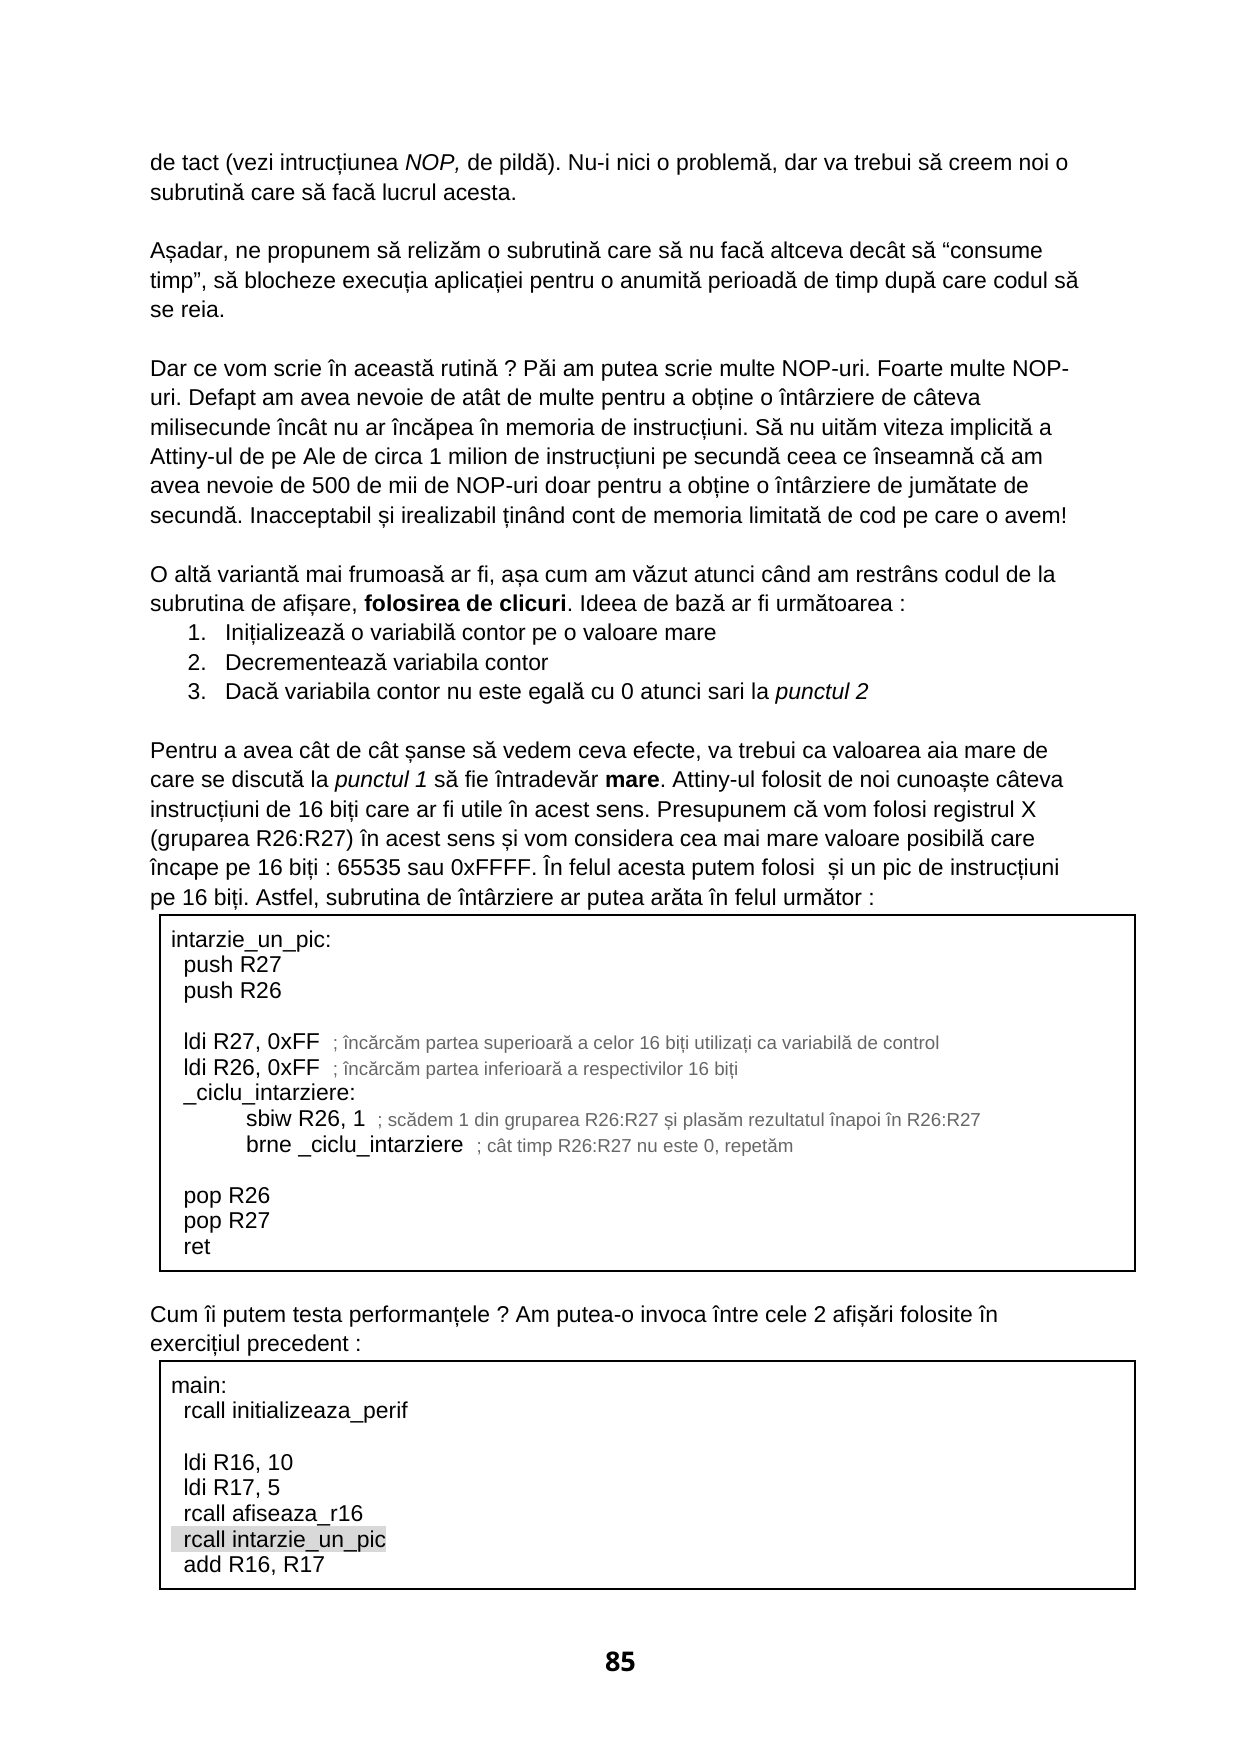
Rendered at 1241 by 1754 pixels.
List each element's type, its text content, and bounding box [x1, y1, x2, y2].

list Inițializează o variabilă contor pe o valoare mare [187, 620, 1091, 646]
text de tact (vezi intrucțiunea NOP, de pildă). Nu-i nici o problemă, dar va trebui să creem noi o subrutină care să facă lucrul acesta. [150, 150, 1091, 205]
list Dacă variabila contor nu este egală cu 0 atunci sari la punctul 2 [187, 679, 1091, 704]
text Dar ce vom scrie în această rutină ? Păi am putea scrie multe NOP-uri. Foarte multe NOP-uri. Defapt am avea nevoie de atât de multe pentru a obține o întârziere de câteva milisecunde încât nu ar încăpea în memoria de instrucțiuni. Să nu uităm viteza implicită a Attiny-ul de pe Ale de circa 1 milion de instrucțiuni pe secundă ceea ce înseamnă că am avea nevoie de 500 de mii de NOP-uri doar pentru a obține o întârziere de jumătate de secundă. Inacceptabil și irealizabil ținând cont de memoria limitată de cod pe care o avem! [150, 356, 1091, 528]
text O altă variantă mai frumoasă ar fi, așa cum am văzut atunci când am restrâns codul de la subrutina de afișare, folosirea de clicuri. Ideea de bază ar fi următoarea : [150, 561, 1091, 616]
text Cum îi putem testa performanțele ? Am putea-o invoca între cele 2 afișări folosite în exercițiul precedent : [150, 1301, 1091, 1356]
table_header main: rcall initializeaza_perif ldi R16, 10 ldi R17, 5 rcall afiseaza_r16 rcall intarzie_un_pic add R16, R17 [161, 1362, 1134, 1588]
list Decrementează variabila contor [187, 649, 1091, 675]
table_header intarzie_un_pic: push R27 push R26 ldi R27, 0xFF ; încărcăm partea superioară a celor 16 biți utilizați ca variabilă de control ldi R26, 0xFF ; încărcăm partea inferioară a respectivilor 16 biți _ciclu_intarziere: sbiw R26, 1 ; scădem 1 din gruparea R26:R27 și plasăm rezultatul înapoi în R26:R27 brne _ciclu_intarziere ; cât timp R26:R27 nu este 0, repetăm pop R26 pop R27 ret [161, 916, 1134, 1270]
text Așadar, ne propunem să relizăm o subrutină care să nu facă altceva decât să “consume timp”, să blocheze execuția aplicației pentru o anumită perioadă de timp după care codul să se reia. [150, 238, 1091, 322]
text Pentru a avea cât de cât șanse să vedem ceva efecte, va trebui ca valoarea aia mare de care se discută la punctul 1 să fie întradevăr mare. Attiny-ul folosit de noi cunoaște câteva instrucțiuni de 16 biți care ar fi utile în acest sens. Presupunem că vom folosi registrul X (gruparea R26:R27) în acest sens și vom considera cea mai mare valoare posibilă care încape pe 16 biți : 65535 sau 0xFFFF. În felul acesta putem folosi și un pic de instrucțiuni pe 16 biți. Astfel, subrutina de întârziere ar putea arăta în felul următor : [150, 737, 1091, 910]
